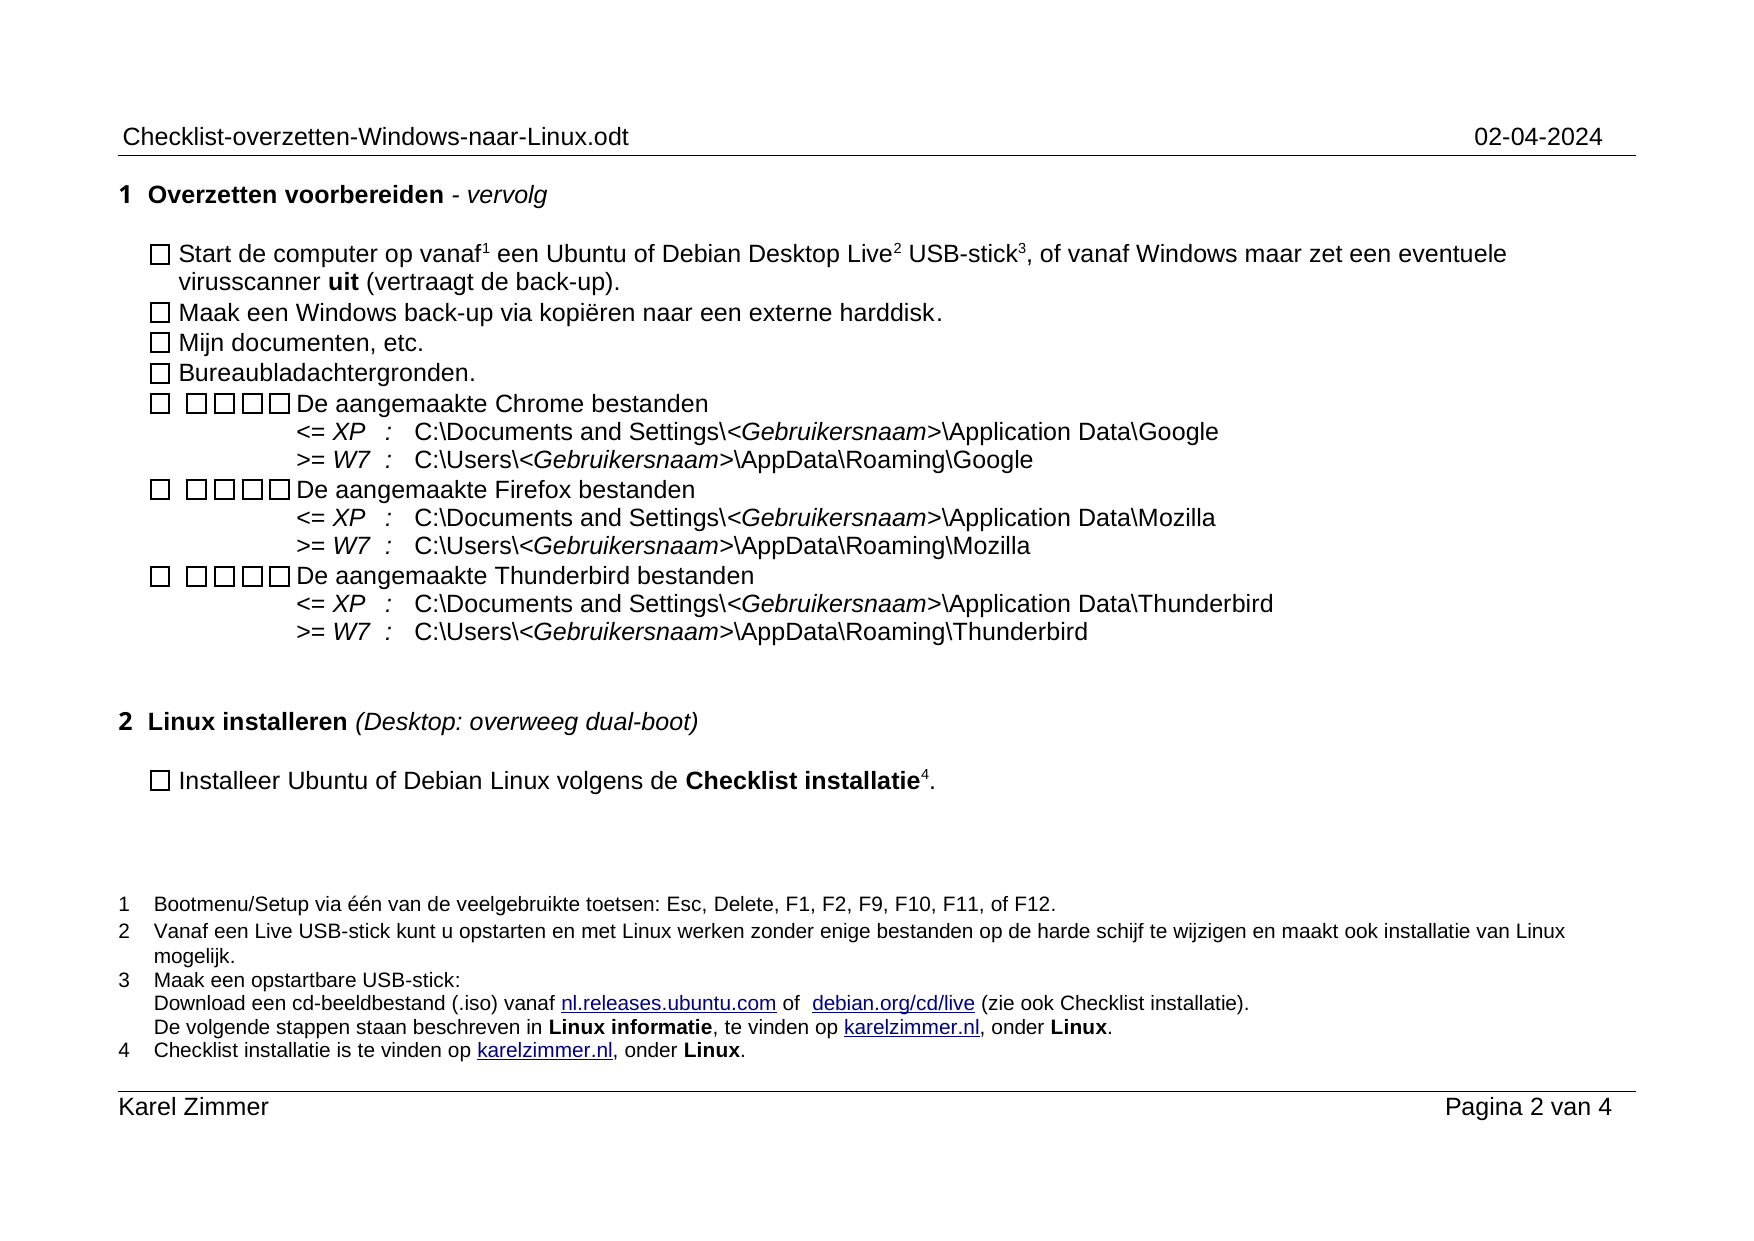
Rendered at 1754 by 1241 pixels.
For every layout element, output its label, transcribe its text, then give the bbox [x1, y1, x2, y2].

list Linux installeren (Desktop: overweeg dual-boot) [118, 703, 1636, 737]
table_cell [141, 358, 177, 388]
table_cell Mijn documenten, etc. [177, 328, 1617, 358]
table_cell [141, 561, 177, 647]
table_cell [141, 298, 177, 328]
table_cell Bureaubladachtergronden. [177, 358, 1617, 388]
table_cell De aangemaakte Thunderbird bestanden <= XP : C:\Documents and Settings\<Gebruikersnaam>\Application Data\Thunderbird >= W7 : C:\Users\<Gebruikersnaam>\AppData\Roaming\Thunderbird [177, 561, 1617, 647]
table_cell De aangemaakte Firefox bestanden <= XP : C:\Documents and Settings\<Gebruikersnaam>\Application Data\Mozilla >= W7 : C:\Users\<Gebruikersnaam>\AppData\Roaming\Mozilla [177, 475, 1617, 561]
table_header Installeer Ubuntu of Debian Linux volgens de Checklist installatie. [177, 765, 1617, 796]
list Overzetten voorbereiden - vervolg [118, 177, 1636, 211]
table_cell [141, 328, 177, 358]
table_header Start de computer op vanaf een Ubuntu of Debian Desktop Live USB-stick, of vanaf Windows maar zet een eventuele virusscanner uit (vertraagt de back-up). [177, 239, 1617, 297]
table_header [141, 765, 177, 796]
table_cell Maak een Windows back-up via kopiëren naar een externe harddisk. [177, 298, 1617, 328]
table_cell De aangemaakte Chrome bestanden <= XP : C:\Documents and Settings\<Gebruikersnaam>\Application Data\Google >= W7 : C:\Users\<Gebruikersnaam>\AppData\Roaming\Google [177, 388, 1617, 475]
table_cell [141, 388, 177, 475]
table_cell [141, 475, 177, 561]
table_header [141, 239, 177, 297]
